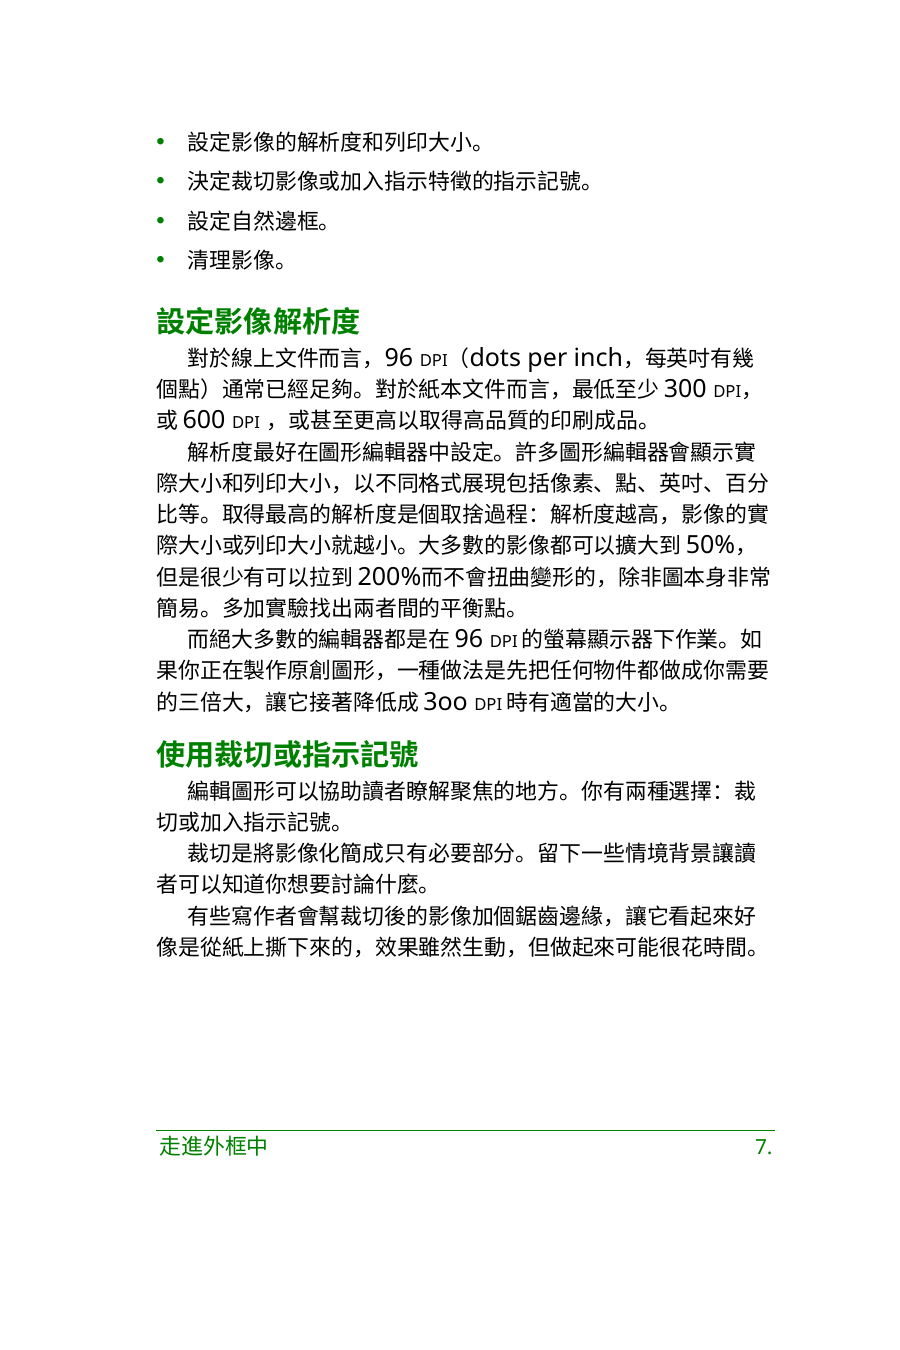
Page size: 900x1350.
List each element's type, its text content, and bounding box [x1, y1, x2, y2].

list 設定自然邊框。 [156, 204, 775, 235]
subtitle 設定影像解析度 [156, 299, 775, 341]
text 而絕大多數的編輯器都是在96 dpi的螢幕顯示器下作業。如果你正在製作原創圖形，一種做法是先把任何物件都做成你需要的三倍大，讓它接著降低成3oo dpi時有適當的大小。 [156, 622, 775, 716]
list 清理影像。 [156, 244, 775, 275]
text 有些寫作者會幫裁切後的影像加個鋸齒邊緣，讓它看起來好像是從紙上撕下來的，效果雖然生動，但做起來可能很花時間。 [156, 899, 775, 962]
text 解析度最好在圖形編輯器中設定。許多圖形編輯器會顯示實際大小和列印大小，以不同格式展現包括像素、點、英吋、百分比等。取得最高的解析度是個取捨過程：解析度越高，影像的實際大小或列印大小就越小。大多數的影像都可以擴大到50%，但是很少有可以拉到200%而不會扭曲變形的，除非圖本身非常簡易。多加實驗找出兩者間的平衡點。 [156, 435, 775, 622]
list 設定影像的解析度和列印大小。 [156, 125, 775, 156]
subtitle 使用裁切或指示記號 [156, 732, 775, 774]
text 對於線上文件而言，96 dpi（dots per inch，每英吋有幾個點）通常已經足夠。對於紙本文件而言，最低至少300 dpi，或600 dpi ，或甚至更高以取得高品質的印刷成品。 [156, 341, 775, 435]
text 編輯圖形可以協助讀者瞭解聚焦的地方。你有兩種選擇：裁切或加入指示記號。 [156, 774, 775, 837]
list 決定裁切影像或加入指示特徵的指示記號。 [156, 164, 775, 196]
text 裁切是將影像化簡成只有必要部分。留下一些情境背景讓讀者可以知道你想要討論什麼。 [156, 837, 775, 899]
